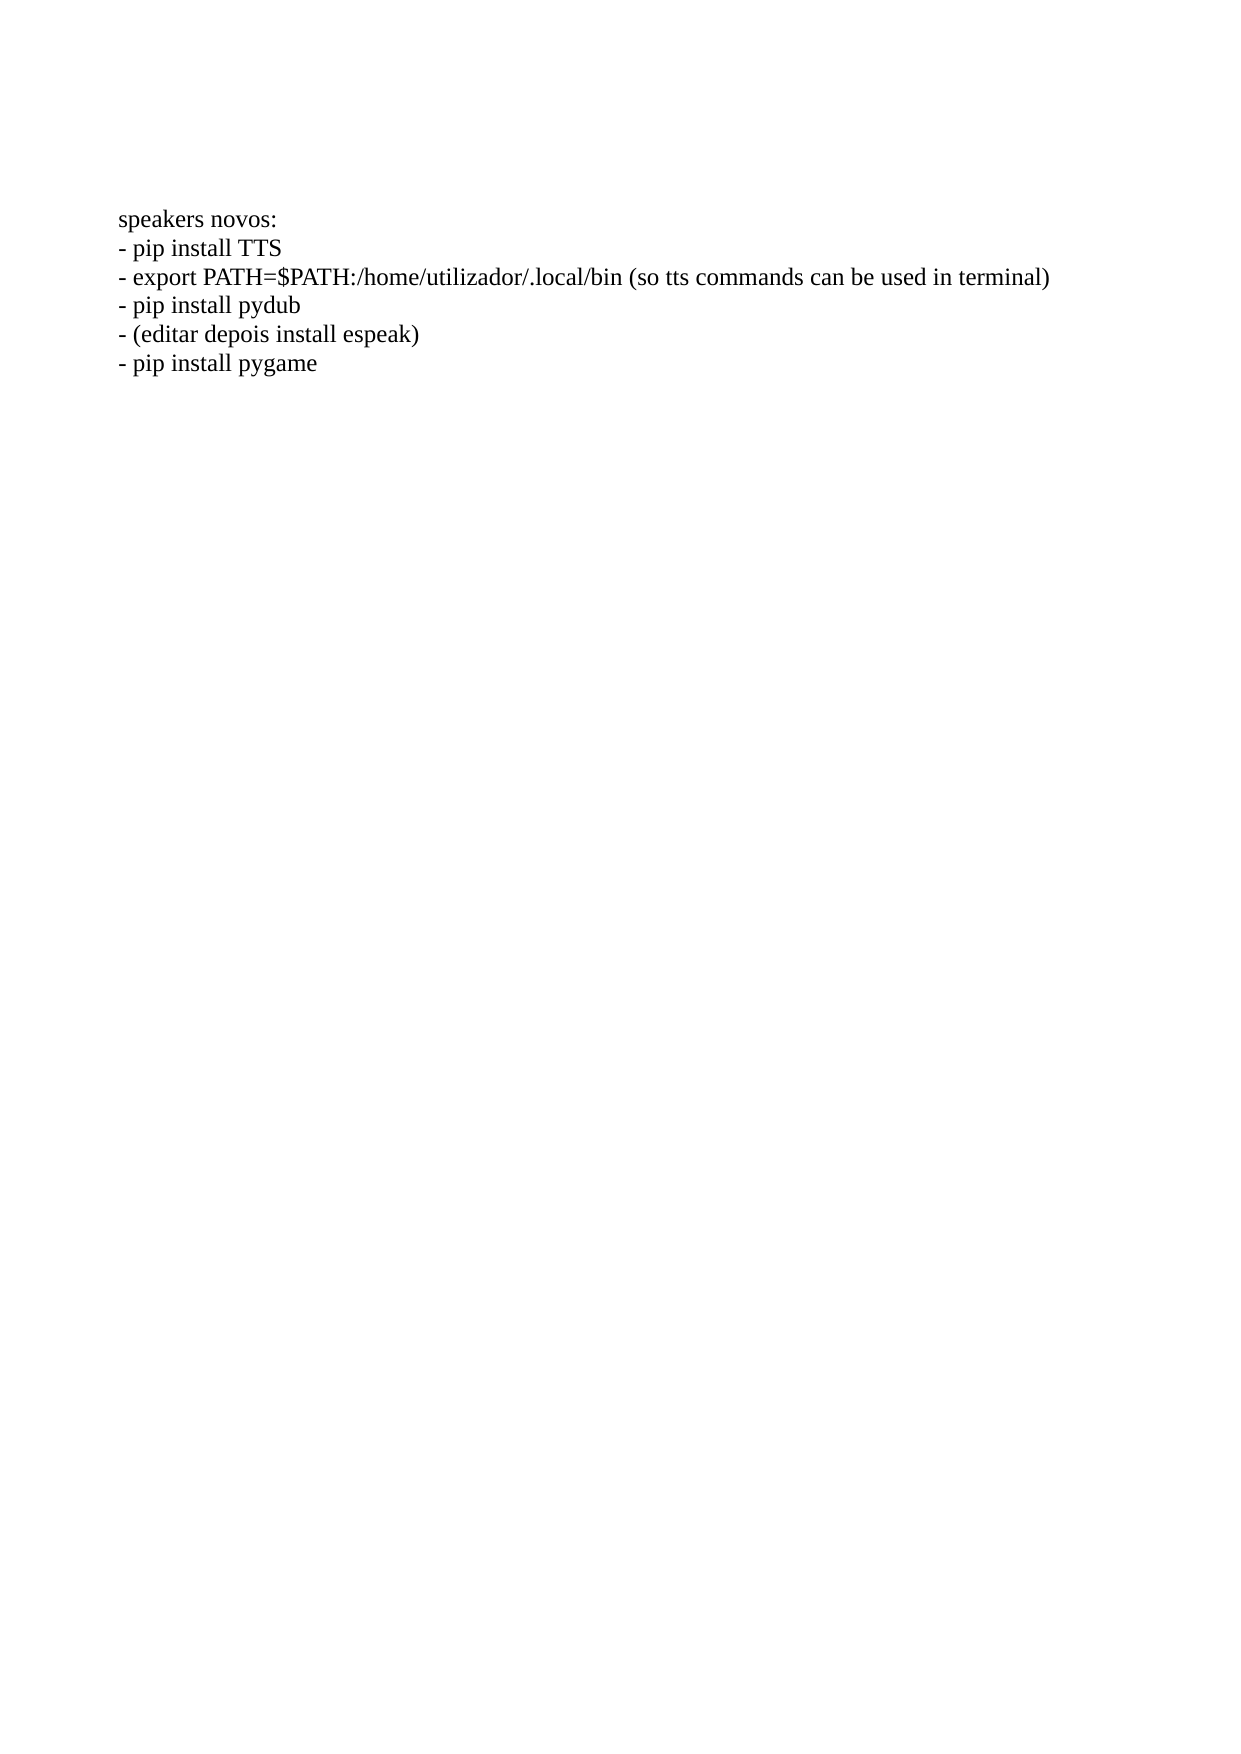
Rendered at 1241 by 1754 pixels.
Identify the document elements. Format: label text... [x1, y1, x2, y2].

text - (editar depois install espeak) [118, 319, 1122, 348]
text - pip install pydub [118, 291, 1122, 319]
text speakers novos: [118, 204, 1122, 233]
text - export PATH=$PATH:/home/utilizador/.local/bin (so tts commands can be used in terminal) [118, 262, 1122, 291]
text - pip install pygame [118, 348, 1122, 377]
text - pip install TTS [118, 233, 1122, 262]
